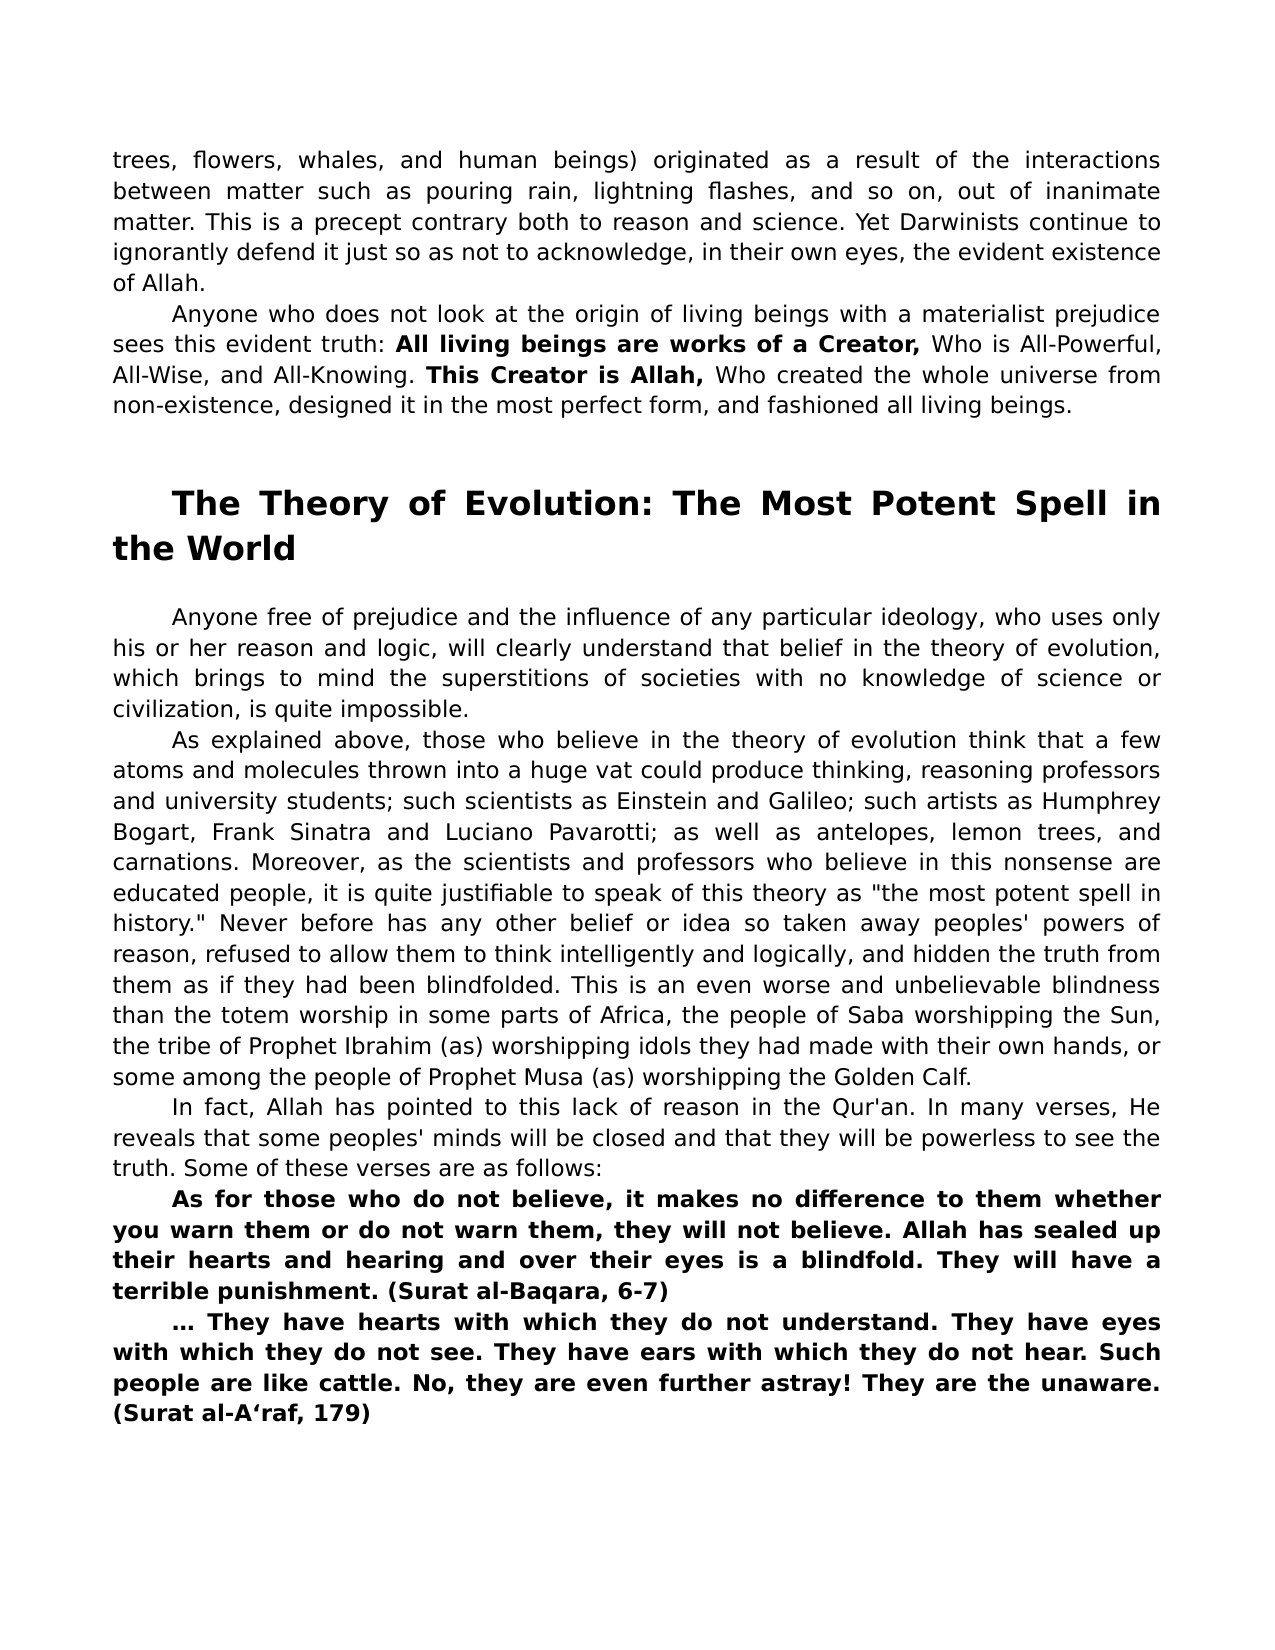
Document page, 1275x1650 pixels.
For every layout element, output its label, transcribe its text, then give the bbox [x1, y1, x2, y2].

text Anyone free of prejudice and the influence of any particular ideology, who uses only his or her reason and logic, will clearly understand that belief in the theory of evolution, which brings to mind the superstitions of societies with no knowledge of science or civilization, is quite impossible. [112, 604, 1162, 723]
text In fact, Allah has pointed to this lack of reason in the Qur'an. In many verses, He reveals that some peoples' minds will be closed and that they will be powerless to see the truth. Some of these verses are as follows: [112, 1094, 1162, 1182]
text … They have hearts with which they do not understand. They have eyes with which they do not see. They have ears with which they do not hear. Such people are like cattle. No, they are even further astray! They are the unaware. (Surat al-A‘raf, 179) [112, 1309, 1162, 1427]
text The Theory of Evolution: The Most Potent Spell in the World [112, 484, 1162, 568]
text trees, flowers, whales, and human beings) originated as a result of the interactions between matter such as pouring rain, lightning flashes, and so on, out of inanimate matter. This is a precept contrary both to reason and science. Yet Darwinists continue to ignorantly defend it just so as not to acknowledge, in their own eyes, the evident existence of Allah. [112, 148, 1162, 297]
text As explained above, those who believe in the theory of evolution think that a few atoms and molecules thrown into a huge vat could produce thinking, reasoning professors and university students; such scientists as Einstein and Galileo; such artists as Humphrey Bogart, Frank Sinatra and Luciano Pavarotti; as well as antelopes, lemon trees, and carnations. Moreover, as the scientists and professors who believe in this nonsense are educated people, it is quite justifiable to speak of this theory as "the most potent spell in history." Never before has any other belief or idea so taken away peoples' powers of reason, refused to allow them to think intelligently and logically, and hidden the truth from them as if they had been blindfolded. This is an even worse and unbelievable blindness than the totem worship in some parts of Africa, the people of Saba worshipping the Sun, the tribe of Prophet Ibrahim (as) worshipping idols they had made with their own hands, or some among the people of Prophet Musa (as) worshipping the Golden Calf. [112, 727, 1162, 1090]
text As for those who do not believe, it makes no difference to them whether you warn them or do not warn them, they will not believe. Allah has sealed up their hearts and hearing and over their eyes is a blindfold. They will have a terrible punishment. (Surat al-Baqara, 6-7) [112, 1186, 1162, 1305]
text Anyone who does not look at the origin of living beings with a materialist prejudice sees this evident truth: All living beings are works of a Creator, Who is All-Powerful, All-Wise, and All-Knowing. This Creator is Allah, Who created the whole universe from non-existence, designed it in the most perfect form, and fashioned all living beings. [112, 301, 1162, 419]
